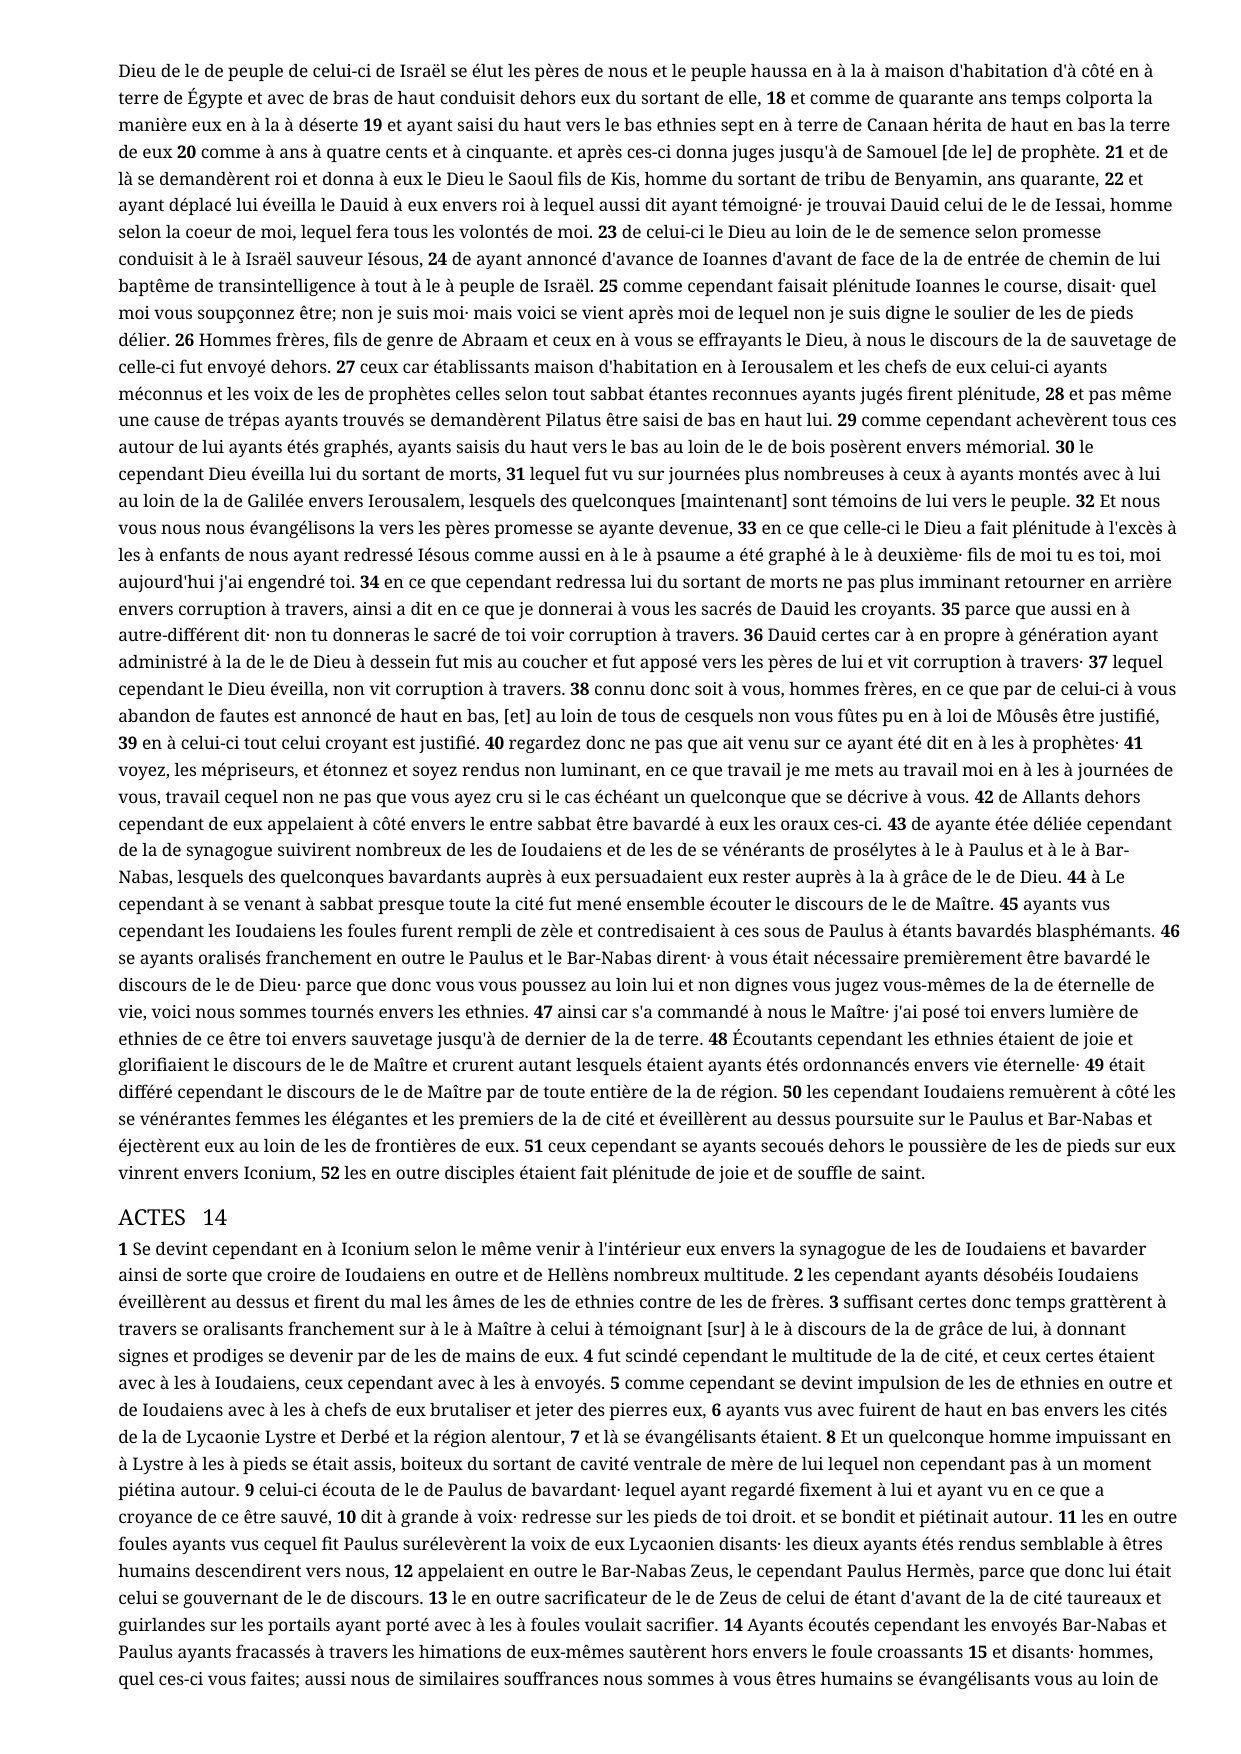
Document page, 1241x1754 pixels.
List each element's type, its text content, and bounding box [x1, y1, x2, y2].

text Dieu de le de peuple de celui-ci de Israël se élut les pères de nous et le peuple haussa en à la à maison d'habitation d'à côté en à terre de Égypte et avec de bras de haut conduisit dehors eux du sortant de elle, 18 et comme de quarante ans temps colporta la manière eux en à la à déserte 19 et ayant saisi du haut vers le bas ethnies sept en à terre de Canaan hérita de haut en bas la terre de eux 20 comme à ans à quatre cents et à cinquante. et après ces-ci donna juges jusqu'à de Samouel [de le] de prophète. 21 et de là se demandèrent roi et donna à eux le Dieu le Saoul fils de Kis, homme du sortant de tribu de Benyamin, ans quarante, 22 et ayant déplacé lui éveilla le Dauid à eux envers roi à lequel aussi dit ayant témoigné· je trouvai Dauid celui de le de Iessai, homme selon la coeur de moi, lequel fera tous les volontés de moi. 23 de celui-ci le Dieu au loin de le de semence selon promesse conduisit à le à Israël sauveur Iésous, 24 de ayant annoncé d'avance de Ioannes d'avant de face de la de entrée de chemin de lui baptême de transintelligence à tout à le à peuple de Israël. 25 comme cependant faisait plénitude Ioannes le course, disait· quel moi vous soupçonnez être; non je suis moi· mais voici se vient après moi de lequel non je suis digne le soulier de les de pieds délier. 26 Hommes frères, fils de genre de Abraam et ceux en à vous se effrayants le Dieu, à nous le discours de la de sauvetage de celle-ci fut envoyé dehors. 27 ceux car établissants maison d'habitation en à Ierousalem et les chefs de eux celui-ci ayants méconnus et les voix de les de prophètes celles selon tout sabbat étantes reconnues ayants jugés firent plénitude, 28 et pas même une cause de trépas ayants trouvés se demandèrent Pilatus être saisi de bas en haut lui. 29 comme cependant achevèrent tous ces autour de lui ayants étés graphés, ayants saisis du haut vers le bas au loin de le de bois posèrent envers mémorial. 30 le cependant Dieu éveilla lui du sortant de morts, 31 lequel fut vu sur journées plus nombreuses à ceux à ayants montés avec à lui au loin de la de Galilée envers Ierousalem, lesquels des quelconques [maintenant] sont témoins de lui vers le peuple. 32 Et nous vous nous nous évangélisons la vers les pères promesse se ayante devenue, 33 en ce que celle-ci le Dieu a fait plénitude à l'excès à les à enfants de nous ayant redressé Iésous comme aussi en à le à psaume a été graphé à le à deuxième· fils de moi tu es toi, moi aujourd'hui j'ai engendré toi. 34 en ce que cependant redressa lui du sortant de morts ne pas plus imminant retourner en arrière envers corruption à travers, ainsi a dit en ce que je donnerai à vous les sacrés de Dauid les croyants. 35 parce que aussi en à autre-différent dit· non tu donneras le sacré de toi voir corruption à travers. 36 Dauid certes car à en propre à génération ayant administré à la de le de Dieu à dessein fut mis au coucher et fut apposé vers les pères de lui et vit corruption à travers· 37 lequel cependant le Dieu éveilla, non vit corruption à travers. 38 connu donc soit à vous, hommes frères, en ce que par de celui-ci à vous abandon de fautes est annoncé de haut en bas, [et] au loin de tous de cesquels non vous fûtes pu en à loi de Môusês être justifié, 39 en à celui-ci tout celui croyant est justifié. 40 regardez donc ne pas que ait venu sur ce ayant été dit en à les à prophètes· 41 voyez, les mépriseurs, et étonnez et soyez rendus non luminant, en ce que travail je me mets au travail moi en à les à journées de vous, travail cequel non ne pas que vous ayez cru si le cas échéant un quelconque que se décrive à vous. 42 de Allants dehors cependant de eux appelaient à côté envers le entre sabbat être bavardé à eux les oraux ces-ci. 43 de ayante étée déliée cependant de la de synagogue suivirent nombreux de les de Ioudaiens et de les de se vénérants de prosélytes à le à Paulus et à le à Bar-Nabas, lesquels des quelconques bavardants auprès à eux persuadaient eux rester auprès à la à grâce de le de Dieu. 44 à Le cependant à se venant à sabbat presque toute la cité fut mené ensemble écouter le discours de le de Maître. 45 ayants vus cependant les Ioudaiens les foules furent rempli de zèle et contredisaient à ces sous de Paulus à étants bavardés blasphémants. 46 se ayants oralisés franchement en outre le Paulus et le Bar-Nabas dirent· à vous était nécessaire premièrement être bavardé le discours de le de Dieu· parce que donc vous vous poussez au loin lui et non dignes vous jugez vous-mêmes de la de éternelle de vie, voici nous sommes tournés envers les ethnies. 47 ainsi car s'a commandé à nous le Maître· j'ai posé toi envers lumière de ethnies de ce être toi envers sauvetage jusqu'à de dernier de la de terre. 48 Écoutants cependant les ethnies étaient de joie et glorifiaient le discours de le de Maître et crurent autant lesquels étaient ayants étés ordonnancés envers vie éternelle· 49 était différé cependant le discours de le de Maître par de toute entière de la de région. 50 les cependant Ioudaiens remuèrent à côté les se vénérantes femmes les élégantes et les premiers de la de cité et éveillèrent au dessus poursuite sur le Paulus et Bar-Nabas et éjectèrent eux au loin de les de frontières de eux. 51 ceux cependant se ayants secoués dehors le poussière de les de pieds sur eux vinrent envers Iconium, 52 les en outre disciples étaient fait plénitude de joie et de souffle de saint. [118, 59, 1181, 1184]
text 1 Se devint cependant en à Iconium selon le même venir à l'intérieur eux envers la synagogue de les de Ioudaiens et bavarder ainsi de sorte que croire de Ioudaiens en outre et de Hellèns nombreux multitude. 2 les cependant ayants désobéis Ioudaiens éveillèrent au dessus et firent du mal les âmes de les de ethnies contre de les de frères. 3 suffisant certes donc temps grattèrent à travers se oralisants franchement sur à le à Maître à celui à témoignant [sur] à le à discours de la de grâce de lui, à donnant signes et prodiges se devenir par de les de mains de eux. 4 fut scindé cependant le multitude de la de cité, et ceux certes étaient avec à les à Ioudaiens, ceux cependant avec à les à envoyés. 5 comme cependant se devint impulsion de les de ethnies en outre et de Ioudaiens avec à les à chefs de eux brutaliser et jeter des pierres eux, 6 ayants vus avec fuirent de haut en bas envers les cités de la de Lycaonie Lystre et Derbé et la région alentour, 7 et là se évangélisants étaient. 8 Et un quelconque homme impuissant en à Lystre à les à pieds se était assis, boiteux du sortant de cavité ventrale de mère de lui lequel non cependant pas à un moment piétina autour. 9 celui-ci écouta de le de Paulus de bavardant· lequel ayant regardé fixement à lui et ayant vu en ce que a croyance de ce être sauvé, 10 dit à grande à voix· redresse sur les pieds de toi droit. et se bondit et piétinait autour. 11 les en outre foules ayants vus cequel fit Paulus surélevèrent la voix de eux Lycaonien disants· les dieux ayants étés rendus semblable à êtres humains descendirent vers nous, 12 appelaient en outre le Bar-Nabas Zeus, le cependant Paulus Hermès, parce que donc lui était celui se gouvernant de le de discours. 13 le en outre sacrificateur de le de Zeus de celui de étant d'avant de la de cité taureaux et guirlandes sur les portails ayant porté avec à les à foules voulait sacrifier. 14 Ayants écoutés cependant les envoyés Bar-Nabas et Paulus ayants fracassés à travers les himations de eux-mêmes sautèrent hors envers le foule croassants 15 et disants· hommes, quel ces-ci vous faites; aussi nous de similaires souffrances nous sommes à vous êtres humains se évangélisants vous au loin de [118, 1237, 1181, 1690]
text ACTES 14 [118, 1202, 1181, 1232]
